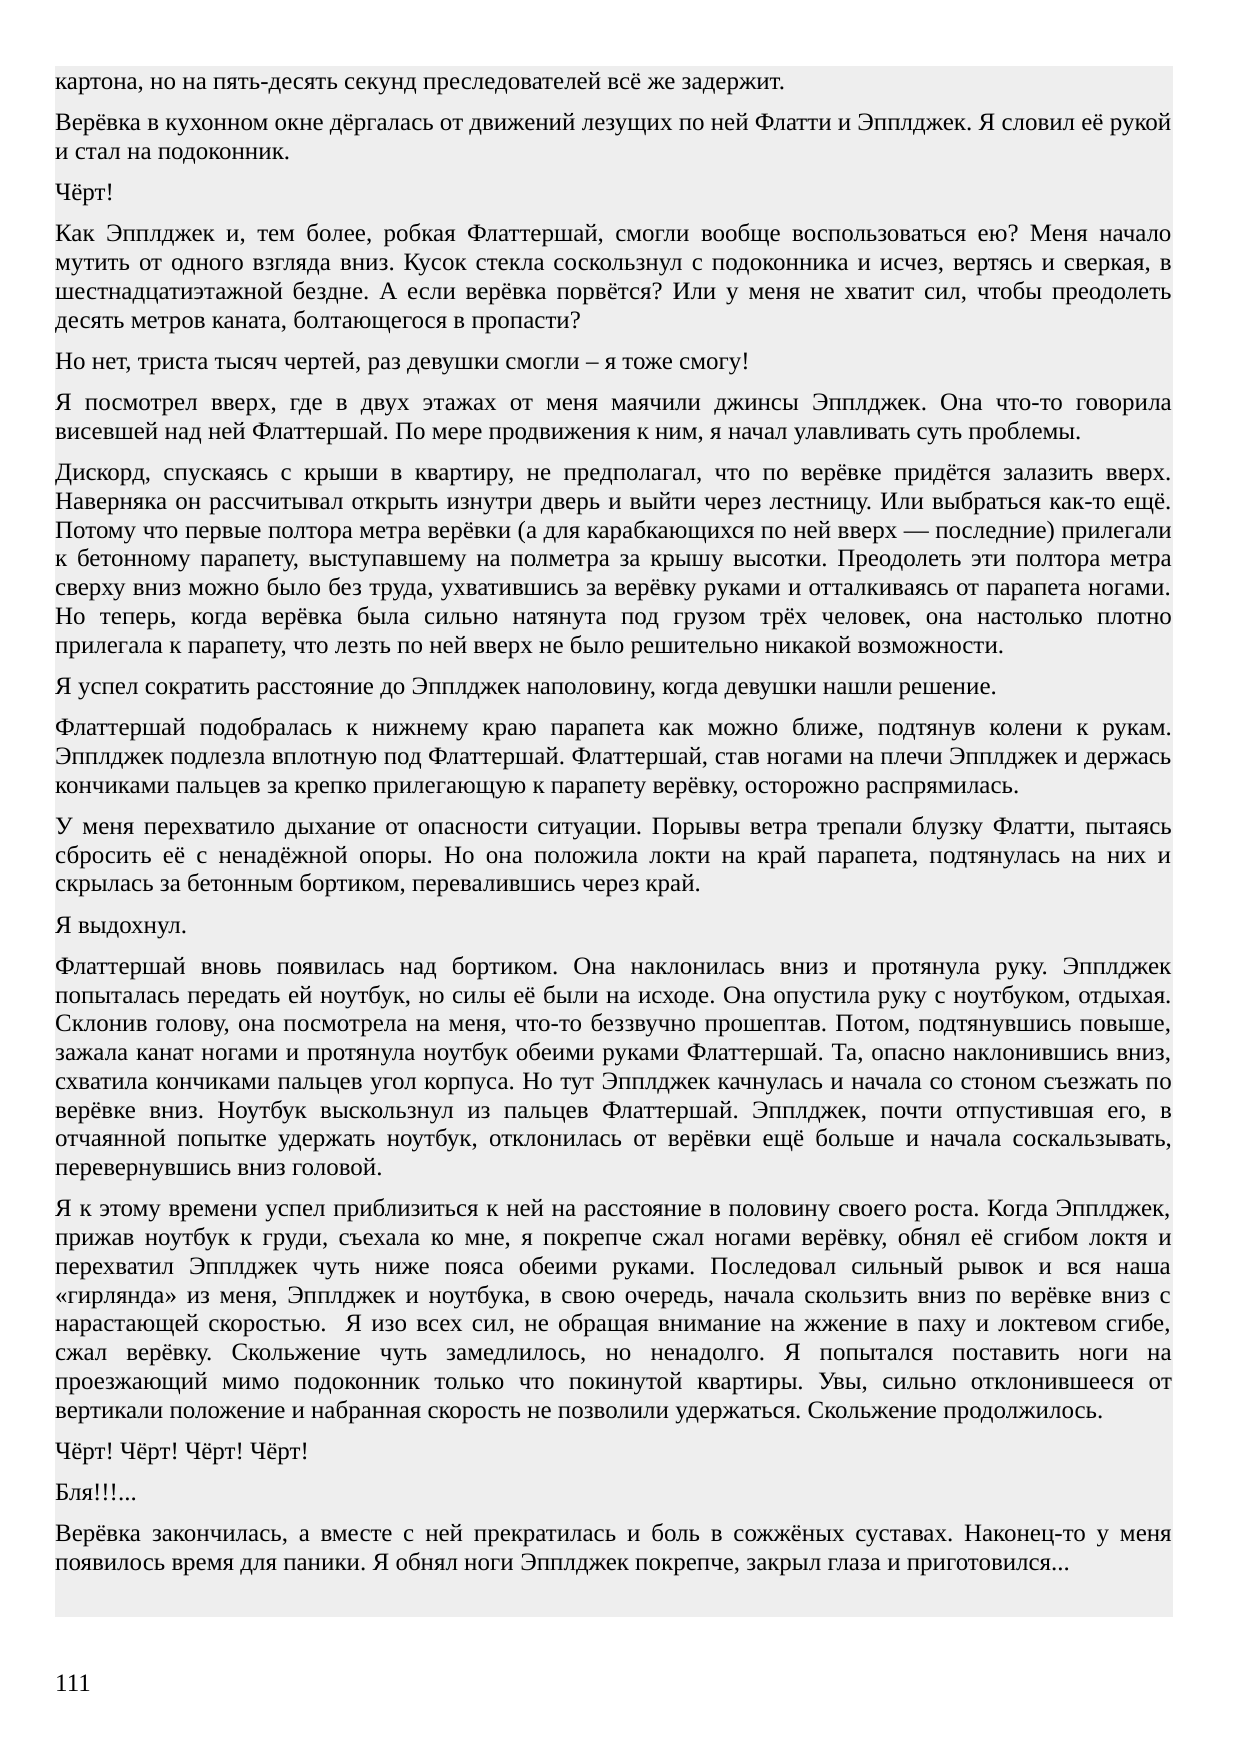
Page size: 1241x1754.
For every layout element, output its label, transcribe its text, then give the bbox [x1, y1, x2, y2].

text Дискорд, спускаясь с крыши в квартиру, не предполагал, что по верёвке придётся залазить вверх. Наверняка он рассчитывал открыть изнутри дверь и выйти через лестницу. Или выбраться как-то ещё. Потому что первые полтора метра верёвки (а для карабкающихся по ней вверх — последние) прилегали к бетонному парапету, выступавшему на полметра за крышу высотки. Преодолеть эти полтора метра сверху вниз можно было без труда, ухватившись за верёвку руками и отталкиваясь от парапета ногами. Но теперь, когда верёвка была сильно натянута под грузом трёх человек, она настолько плотно прилегала к парапету, что лезть по ней вверх не было решительно никакой возможности. [55, 457, 1173, 658]
text Я к этому времени успел приблизиться к ней на расстояние в половину своего роста. Когда Эпплджек, прижав ноутбук к груди, съехала ко мне, я покрепче сжал ногами верёвку, обнял её сгибом локтя и перехватил Эпплджек чуть ниже пояса обеими руками. Последовал сильный рывок и вся наша «гирлянда» из меня, Эпплджек и ноутбука, в свою очередь, начала скользить вниз по верёвке вниз с нарастающей скоростью. Я изо всех сил, не обращая внимание на жжение в паху и локтевом сгибе, сжал верёвку. Скольжение чуть замедлилось, но ненадолго. Я попытался поставить ноги на проезжающий мимо подоконник только что покинутой квартиры. Увы, сильно отклонившееся от вертикали положение и набранная скорость не позволили удержаться. Скольжение продолжилось. [55, 1193, 1173, 1423]
text Флаттершай подобралась к нижнему краю парапета как можно ближе, подтянув колени к рукам. Эпплджек подлезла вплотную под Флаттершай. Флаттершай, став ногами на плечи Эпплджек и держась кончиками пальцев за крепко прилегающую к парапету верёвку, осторожно распрямилась. [55, 712, 1173, 798]
text Чёрт! Чёрт! Чёрт! Чёрт! [55, 1436, 1173, 1465]
text Я успел сократить расстояние до Эпплджек наполовину, когда девушки нашли решение. [55, 671, 1173, 700]
text Флаттершай вновь появилась над бортиком. Она наклонилась вниз и протянула руку. Эпплджек попыталась передать ей ноутбук, но силы её были на исходе. Она опустила руку с ноутбуком, отдыхая. Склонив голову, она посмотрела на меня, что-то беззвучно прошептав. Потом, подтянувшись повыше, зажала канат ногами и протянула ноутбук обеими руками Флаттершай. Та, опасно наклонившись вниз, схватила кончиками пальцев угол корпуса. Но тут Эпплджек качнулась и начала со стоном съезжать по верёвке вниз. Ноутбук выскользнул из пальцев Флаттершай. Эпплджек, почти отпустившая его, в отчаянной попытке удержать ноутбук, отклонилась от верёвки ещё больше и начала соскальзывать, перевернувшись вниз головой. [55, 951, 1173, 1181]
text Бля!!!... [55, 1477, 1173, 1506]
text Верёвка закончилась, а вместе с ней прекратилась и боль в сожжёных суставах. Наконец-то у меня появилось время для паники. Я обнял ноги Эпплджек покрепче, закрыл глаза и приготовился... [55, 1518, 1173, 1576]
text Но нет, триста тысяч чертей, раз девушки смогли – я тоже смогу! [55, 346, 1173, 375]
text Чёрт! [55, 177, 1173, 206]
text Я посмотрел вверх, где в двух этажах от меня маячили джинсы Эпплджек. Она что-то говорила висевшей над ней Флаттершай. По мере продвижения к ним, я начал улавливать суть проблемы. [55, 387, 1173, 445]
text Верёвка в кухонном окне дёргалась от движений лезущих по ней Флатти и Эпплджек. Я словил её рукой и стал на подоконник. [55, 107, 1173, 165]
text картона, но на пять-десять секунд преследователей всё же задержит. [55, 66, 1173, 95]
text Как Эпплджек и, тем более, робкая Флаттершай, смогли вообще воспользоваться ею? Меня начало мутить от одного взгляда вниз. Кусок стекла соскользнул с подоконника и исчез, вертясь и сверкая, в шестнадцатиэтажной бездне. А если верёвка порвётся? Или у меня не хватит сил, чтобы преодолеть десять метров каната, болтающегося в пропасти? [55, 218, 1173, 333]
text Я выдохнул. [55, 910, 1173, 938]
text У меня перехватило дыхание от опасности ситуации. Порывы ветра трепали блузку Флатти, пытаясь сбросить её с ненадёжной опоры. Но она положила локти на край парапета, подтянулась на них и скрылась за бетонным бортиком, перевалившись через край. [55, 811, 1173, 897]
